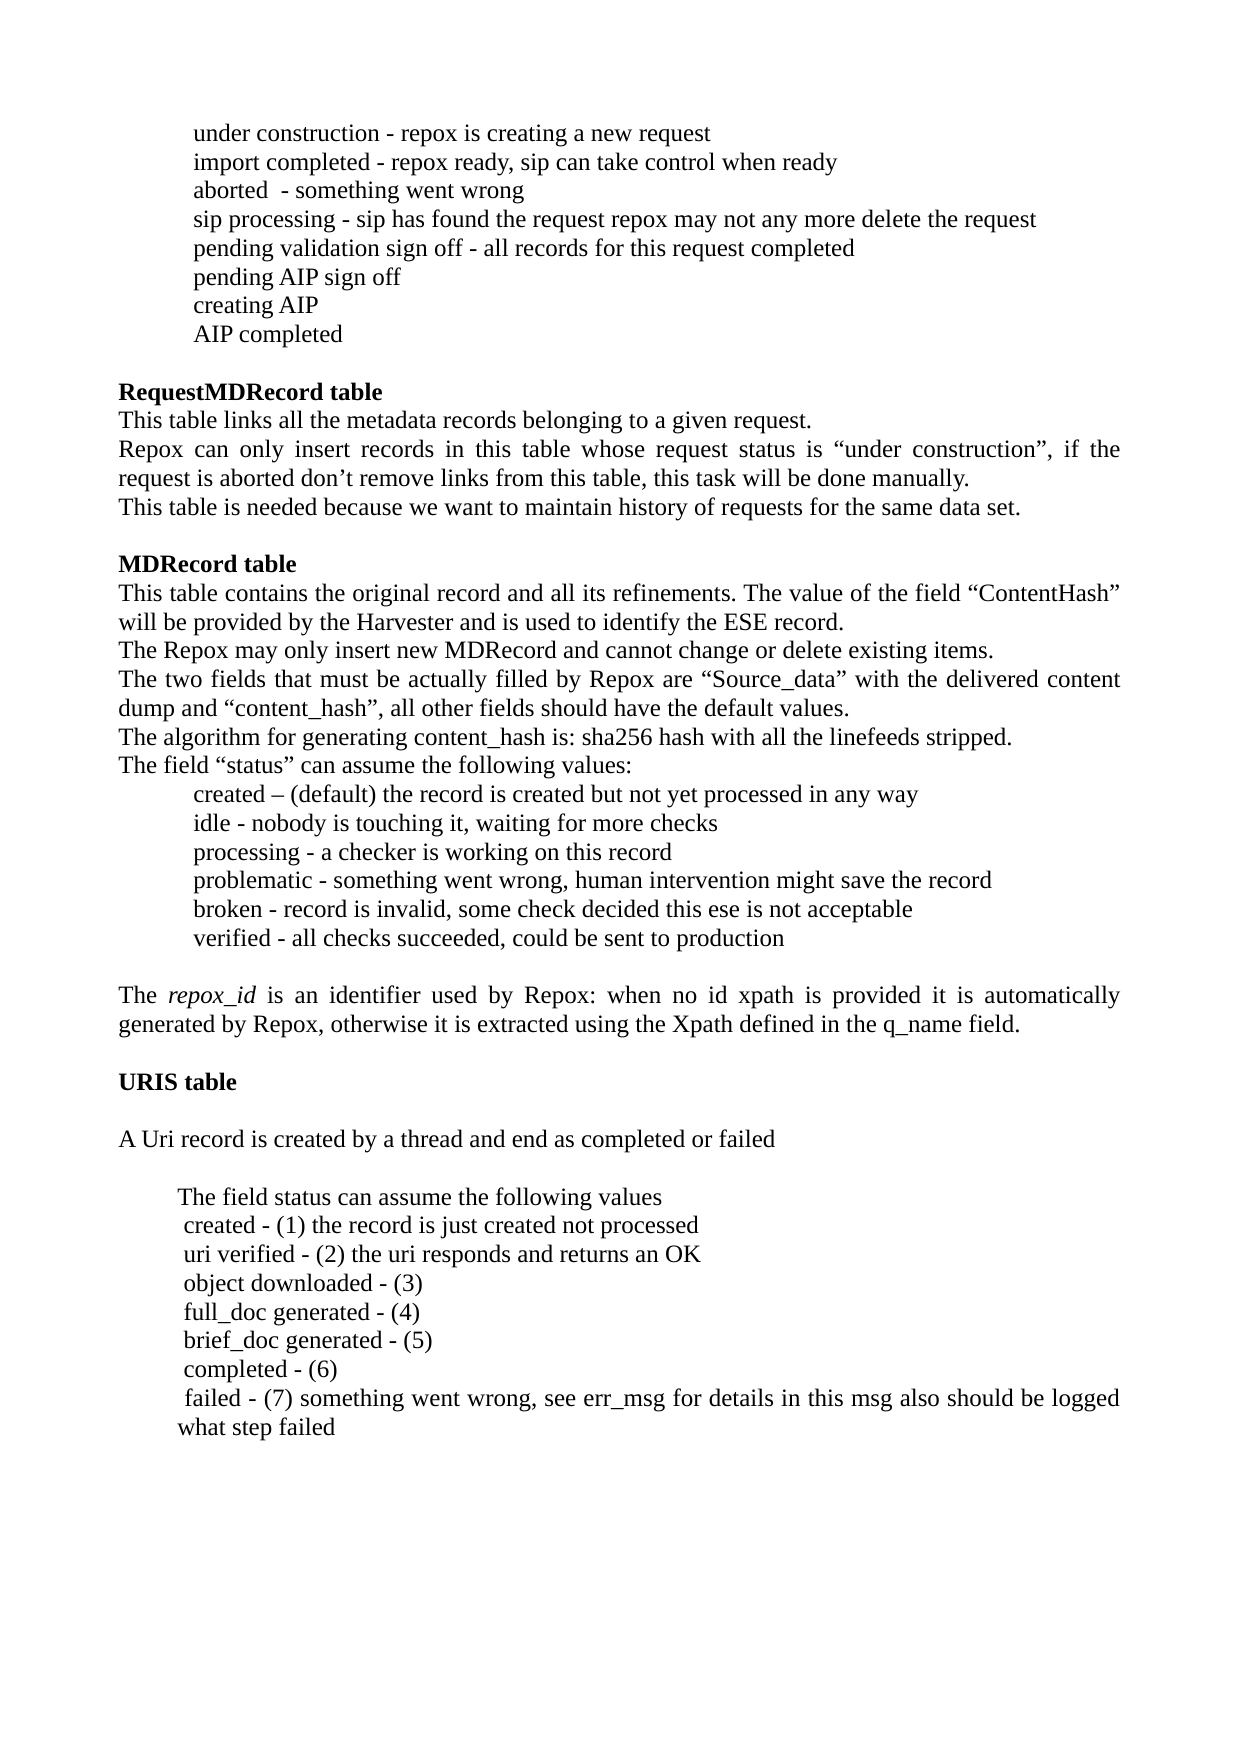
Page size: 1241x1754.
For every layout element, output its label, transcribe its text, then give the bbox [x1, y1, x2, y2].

text This table contains the original record and all its refinements. The value of the field “ContentHash” will be provided by the Harvester and is used to identify the ESE record. [118, 578, 1122, 636]
text This table is needed because we want to maintain history of requests for the same data set. [118, 492, 1122, 521]
text The field status can assume the following values [177, 1182, 1122, 1211]
text processing - a checker is working on this record [193, 837, 1122, 866]
text under construction - repox is creating a new request [193, 118, 1122, 147]
text The repox_id is an identifier used by Repox: when no id xpath is provided it is automatically generated by Repox, otherwise it is extracted using the Xpath defined in the q_name field. [118, 981, 1122, 1038]
text broken - record is invalid, some check decided this ese is not acceptable [193, 894, 1122, 923]
text MDRecord table [118, 549, 1122, 578]
text A Uri record is created by a thread and end as completed or failed [118, 1124, 1122, 1153]
text The field “status” can assume the following values: [118, 751, 1122, 779]
text sip processing - sip has found the request repox may not any more delete the request [193, 204, 1122, 233]
text aborted - something went wrong [193, 176, 1122, 204]
text uri verified - (2) the uri responds and returns an OK [177, 1239, 1122, 1268]
text completed - (6) [177, 1354, 1122, 1383]
text brief_doc generated - (5) [177, 1326, 1122, 1354]
text verified - all checks succeeded, could be sent to production [193, 923, 1122, 952]
text URIS table [118, 1067, 1122, 1096]
text import completed - repox ready, sip can take control when ready [193, 147, 1122, 176]
text The two fields that must be actually filled by Repox are “Source_data” with the delivered content dump and “content_hash”, all other fields should have the default values. [118, 664, 1122, 722]
text pending AIP sign off [193, 262, 1122, 291]
text object downloaded - (3) [177, 1268, 1122, 1297]
text The Repox may only insert new MDRecord and cannot change or delete existing items. [118, 636, 1122, 664]
text created – (default) the record is created but not yet processed in any way [193, 779, 1122, 808]
text The algorithm for generating content_hash is: sha256 hash with all the linefeeds stripped. [118, 722, 1122, 751]
text AIP completed [193, 319, 1122, 348]
text This table links all the metadata records belonging to a given request. [118, 406, 1122, 434]
text pending validation sign off - all records for this request completed [193, 233, 1122, 262]
text RequestMDRecord table [118, 377, 1122, 406]
text idle - nobody is touching it, waiting for more checks [193, 808, 1122, 837]
text created - (1) the record is just created not processed [177, 1211, 1122, 1239]
text failed - (7) something went wrong, see err_msg for details in this msg also should be logged what step failed [177, 1383, 1122, 1441]
text full_doc generated - (4) [177, 1297, 1122, 1326]
text problematic - something went wrong, human intervention might save the record [193, 866, 1122, 894]
text Repox can only insert records in this table whose request status is “under construction”, if the request is aborted don’t remove links from this table, this task will be done manually. [118, 434, 1122, 492]
text creating AIP [118, 291, 1122, 319]
